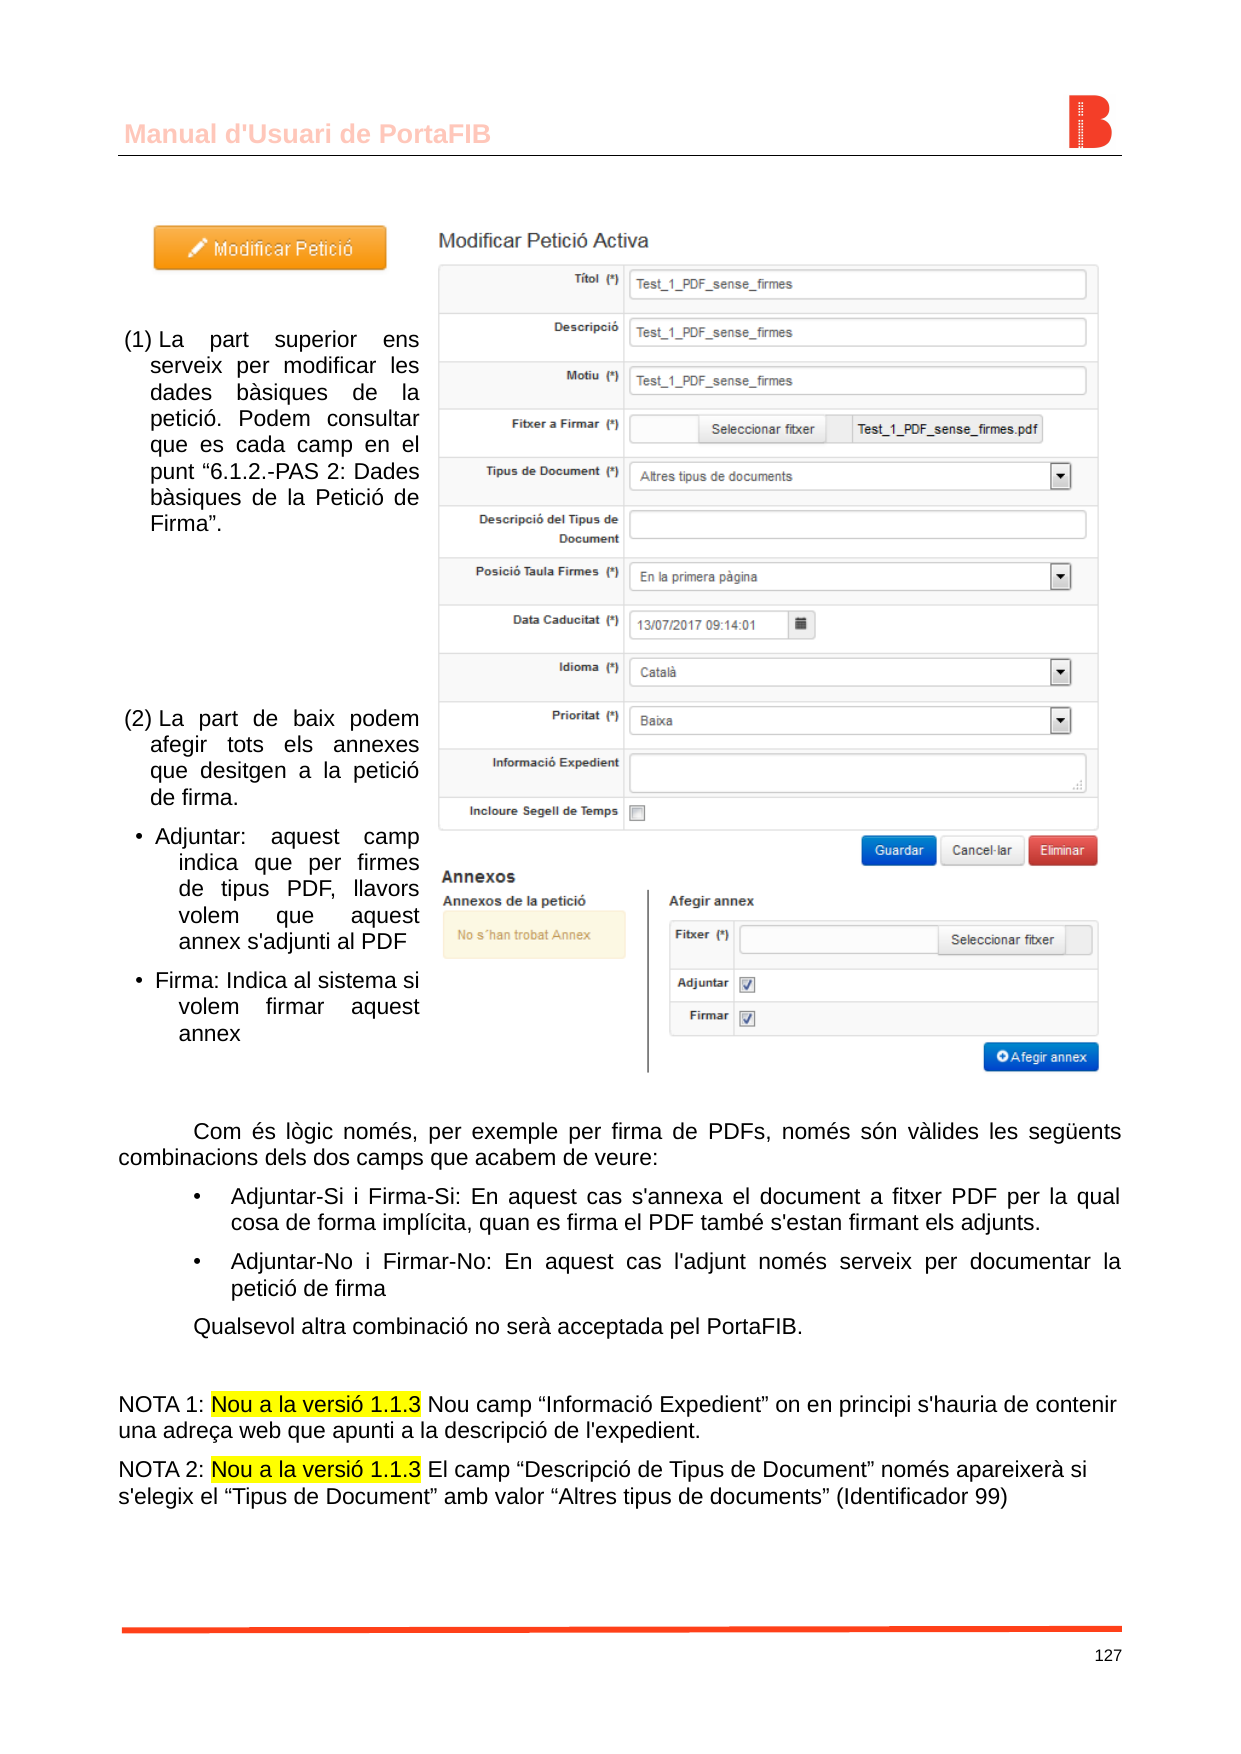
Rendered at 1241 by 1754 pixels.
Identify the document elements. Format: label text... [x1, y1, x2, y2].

text Qualsevol altra combinació no serà acceptada pel PortaFIB. [118, 1313, 1122, 1340]
picture [1063, 94, 1117, 150]
text NOTA 1: Nou a la versió 1.1.3 Nou camp “Informació Expedient” on en principi s'hauria de contenir una adreça web que apunti a la descripció de l'expedient. [118, 1391, 1122, 1444]
list Adjuntar-Si i Firma-Si: En aquest cas s'annexa el document a fitxer PDF per la qual cosa de forma implícita, quan es firma el PDF també s'estan firmant els adjunts. [193, 1183, 1122, 1236]
table_header [425, 216, 1122, 1118]
picture [151, 221, 393, 275]
text Com és lògic només, per exemple per firma de PDFs, només són vàlides les següents combinacions dels dos camps que acabem de veure: [118, 1118, 1122, 1170]
list Adjuntar-No i Firmar-No: En aquest cas l'adjunt només serveix per documentar la petició de firma [193, 1248, 1122, 1301]
table_header La part superior ens serveix per modificar les dades bàsiques de la petició. Podem consultar que es cada camp en el punt “6.1.2.-PAS 2: Dades bàsiques de la Petició de Firma”. La part de baix podem afegir tots els annexes que desitgen a la petició de firma. Adjuntar: aquest camp indica que per firmes de tipus PDF, llavors volem que aquest annex s'adjunti al PDF Firma: Indica al sistema si volem firmar aquest annex [118, 216, 425, 1118]
text NOTA 2: Nou a la versió 1.1.3 El camp “Descripció de Tipus de Document” només apareixerà si s'elegix el “Tipus de Document” amb valor “Altres tipus de documents” (Identificador 99) [118, 1456, 1122, 1509]
picture [431, 221, 1117, 1086]
